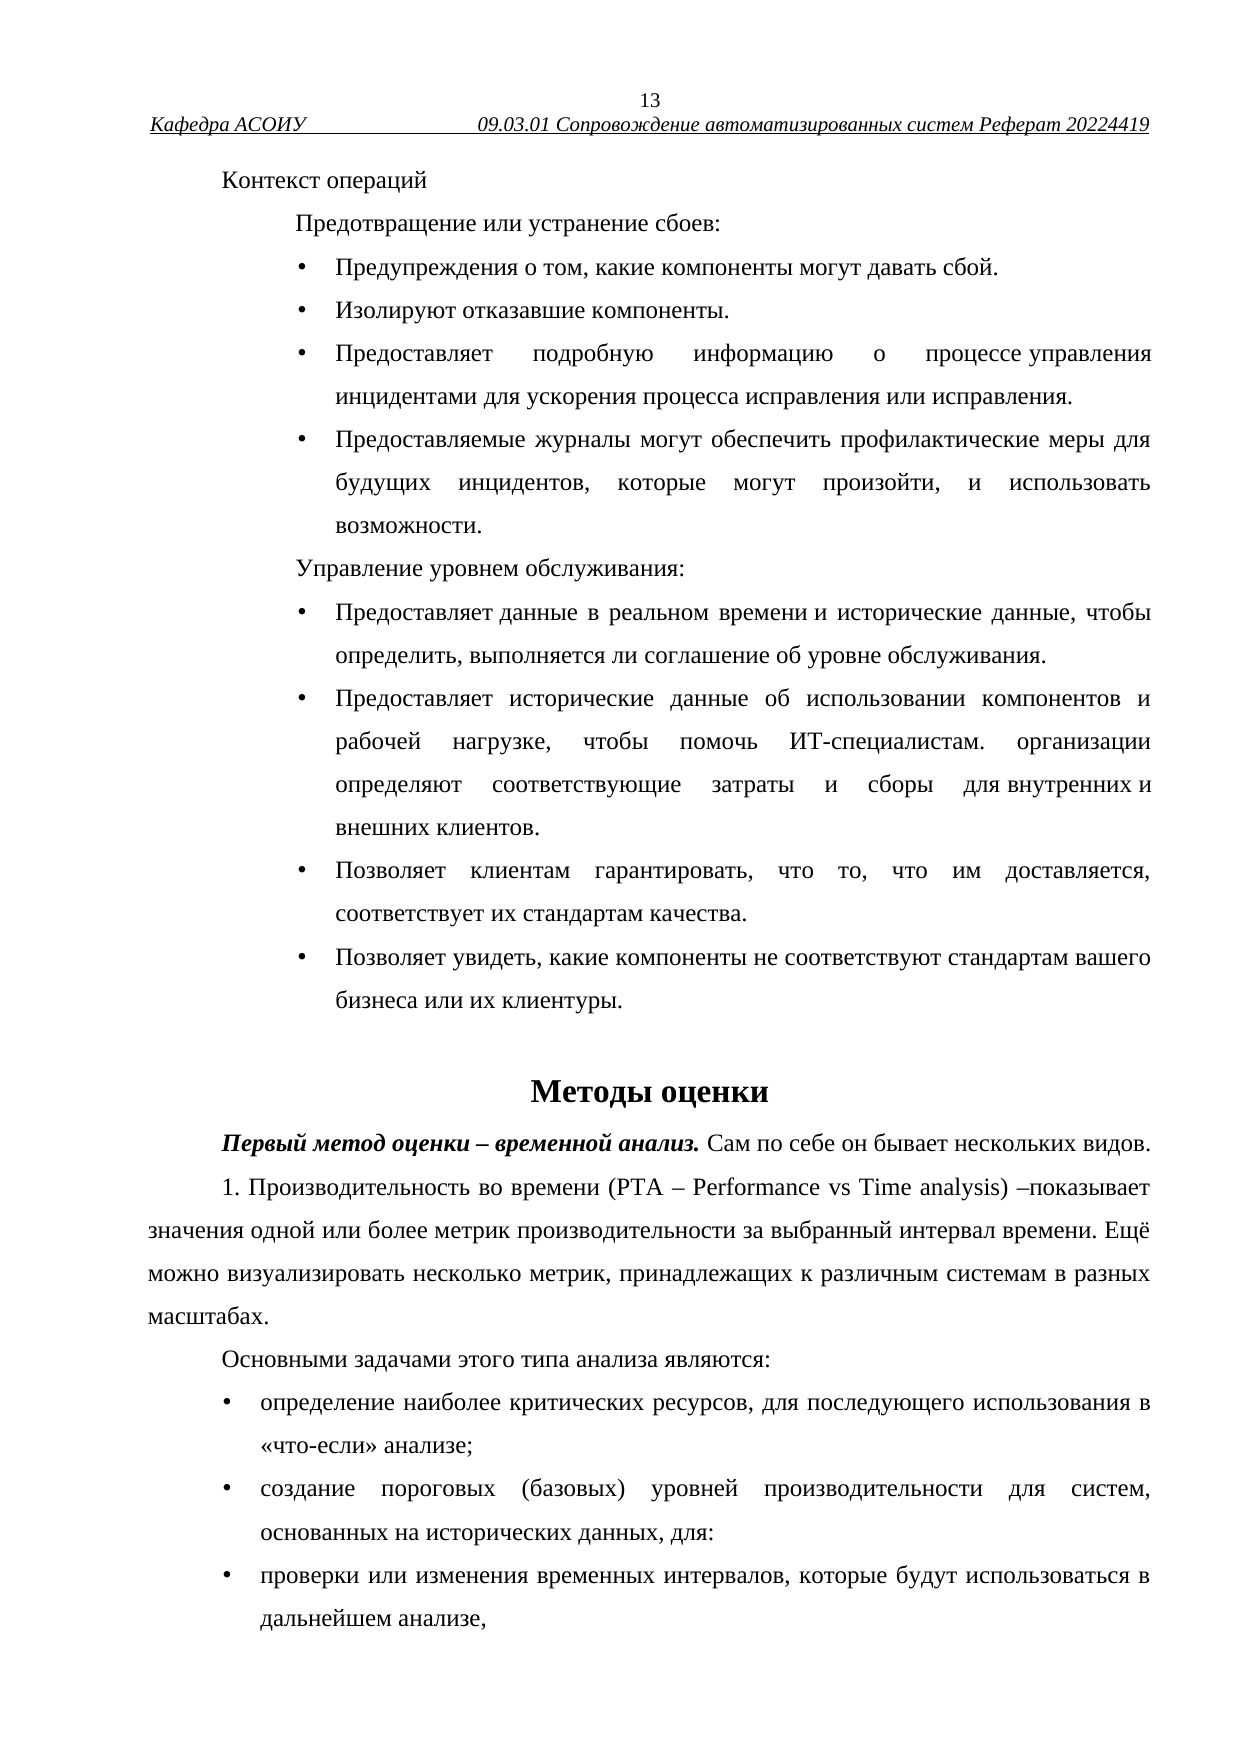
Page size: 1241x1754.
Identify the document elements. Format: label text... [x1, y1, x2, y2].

list создание пороговых (базовых) уровней производительности для систем, основанных на исторических данных, для: [223, 1473, 1152, 1545]
text Первый метод оценки ‒ временной анализ. Сам по себе он бывает нескольких видов. 1. Производительность во времени (PTA – Performance vs Time analysis) –показывает значения одной или более метрик производительности за выбранный интервал времени. Ещё можно визуализировать несколько метрик, принадлежащих к различным системам в разных масштабах. Основными задачами этого типа анализа являются: [148, 1128, 1152, 1373]
text Методы оценки [148, 1071, 1152, 1109]
list проверки или изменения временных интервалов, которые будут использоваться в дальнейшем анализе, [223, 1560, 1152, 1632]
subtitle Управление уровнем обслуживания: [148, 553, 1152, 582]
subtitle Предотвращение или устранение сбоев: [148, 208, 1152, 237]
list определение наиболее критических ресурсов, для последующего использования в «что-если» анализе; [223, 1387, 1152, 1459]
subtitle Предоставляет исторические данные об использовании компонентов и рабочей нагрузке, чтобы помочь ИТ-специалистам. организации определяют соответствующие затраты и сборы для внутренних и внешних клиентов. [298, 683, 1152, 841]
subtitle Позволяет клиентам гарантировать, что то, что им доставляется, соответствует их стандартам качества. [298, 855, 1152, 927]
subtitle Позволяет увидеть, какие компоненты не соответствуют стандартам вашего бизнеса или их клиентуры. [298, 942, 1152, 1013]
subtitle Предупреждения о том, какие компоненты могут давать сбой. [298, 252, 1152, 280]
subtitle Предоставляет данные в реальном времени и исторические данные, чтобы определить, выполняется ли соглашение об уровне обслуживания. [298, 597, 1152, 668]
subtitle Изолируют отказавшие компоненты. [298, 295, 1152, 323]
subtitle Предоставляемые журналы могут обеспечить профилактические меры для будущих инцидентов, которые могут произойти, и использовать возможности. [298, 424, 1152, 539]
subtitle Предоставляет подробную информацию о процессе управления инцидентами для ускорения процесса исправления или исправления. [298, 338, 1152, 410]
subtitle Контекст операций [148, 165, 1152, 194]
